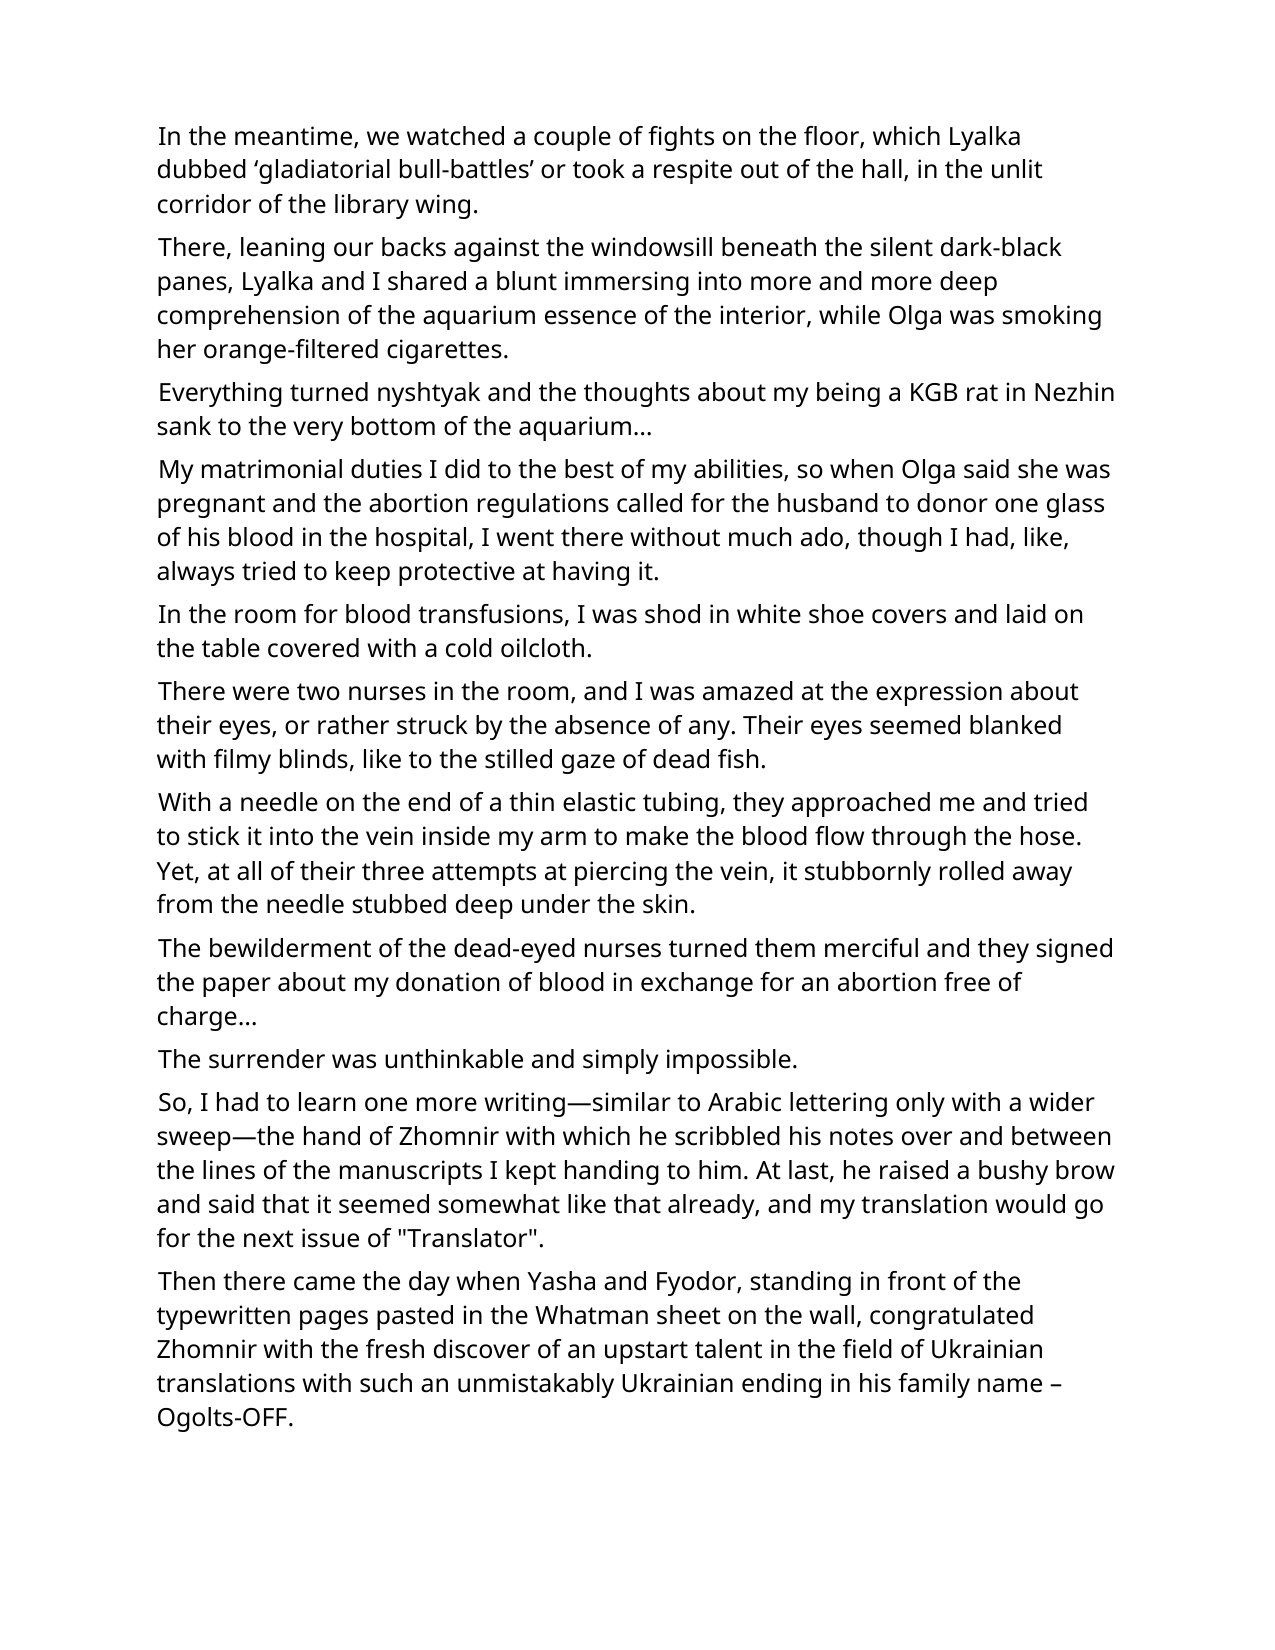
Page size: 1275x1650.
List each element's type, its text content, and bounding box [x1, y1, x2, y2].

text Then there came the day when Yasha and Fyodor, standing in front of the typewritten pages pasted in the Whatman sheet on the wall, congratulated Zhomnir with the fresh discover of an upstart talent in the field of Ukrainian translations with such an unmistakably Ukrainian ending in his family name – Ogolts-OFF. [156, 1264, 1118, 1434]
text My matrimonial duties I did to the best of my abilities, so when Olga said she was pregnant and the abortion regulations called for the husband to donor one glass of his blood in the hospital, I went there without much ado, though I had, like, always tried to keep protective at having it. [156, 452, 1118, 588]
text There, leaning our backs against the windowsill beneath the silent dark-black panes, Lyalka and I shared a blunt immersing into more and more deep comprehension of the aquarium essence of the interior, while Olga was smoking her orange-filtered cigarettes. [156, 229, 1118, 366]
text So, I had to learn one more writing—similar to Arabic lettering only with a wider sweep—the hand of Zhomnir with which he scribbled his notes over and between the lines of the manuscripts I kept handing to him. At last, he raised a bushy brow and said that it seemed somewhat like that already, and my translation would go for the next issue of "Translator". [156, 1084, 1118, 1255]
text The bewilderment of the dead-eyed nurses turned them merciful and they signed the paper about my donation of blood in exchange for an abortion free of charge… [156, 930, 1118, 1032]
text In the room for blood transfusions, I was shod in white shoe covers and laid on the table covered with a cold oilcloth. [156, 597, 1118, 665]
text There were two nurses in the room, and I was amazed at the expression about their eyes, or rather struck by the absence of any. Their eyes seemed blanked with filmy blinds, like to the stilled gaze of dead fish. [156, 674, 1118, 776]
text Everything turned nyshtyak and the thoughts about my being a KGB rat in Nezhin sank to the very bottom of the aquarium… [156, 374, 1118, 443]
text In the meantime, we watched a couple of fights on the floor, which Lyalka dubbed ‘gladiatorial bull-battles’ or took a respite out of the hall, in the unlit corridor of the library wing. [156, 118, 1118, 220]
text The surrender was unthinkable and simply impossible. [156, 1041, 1118, 1075]
text With a needle on the end of a thin elastic tubing, they approached me and tried to stick it into the vein inside my arm to make the blood flow through the hose. Yet, at all of their three attempts at piercing the vein, it stubbornly rolled away from the needle stubbed deep under the skin. [156, 785, 1118, 921]
